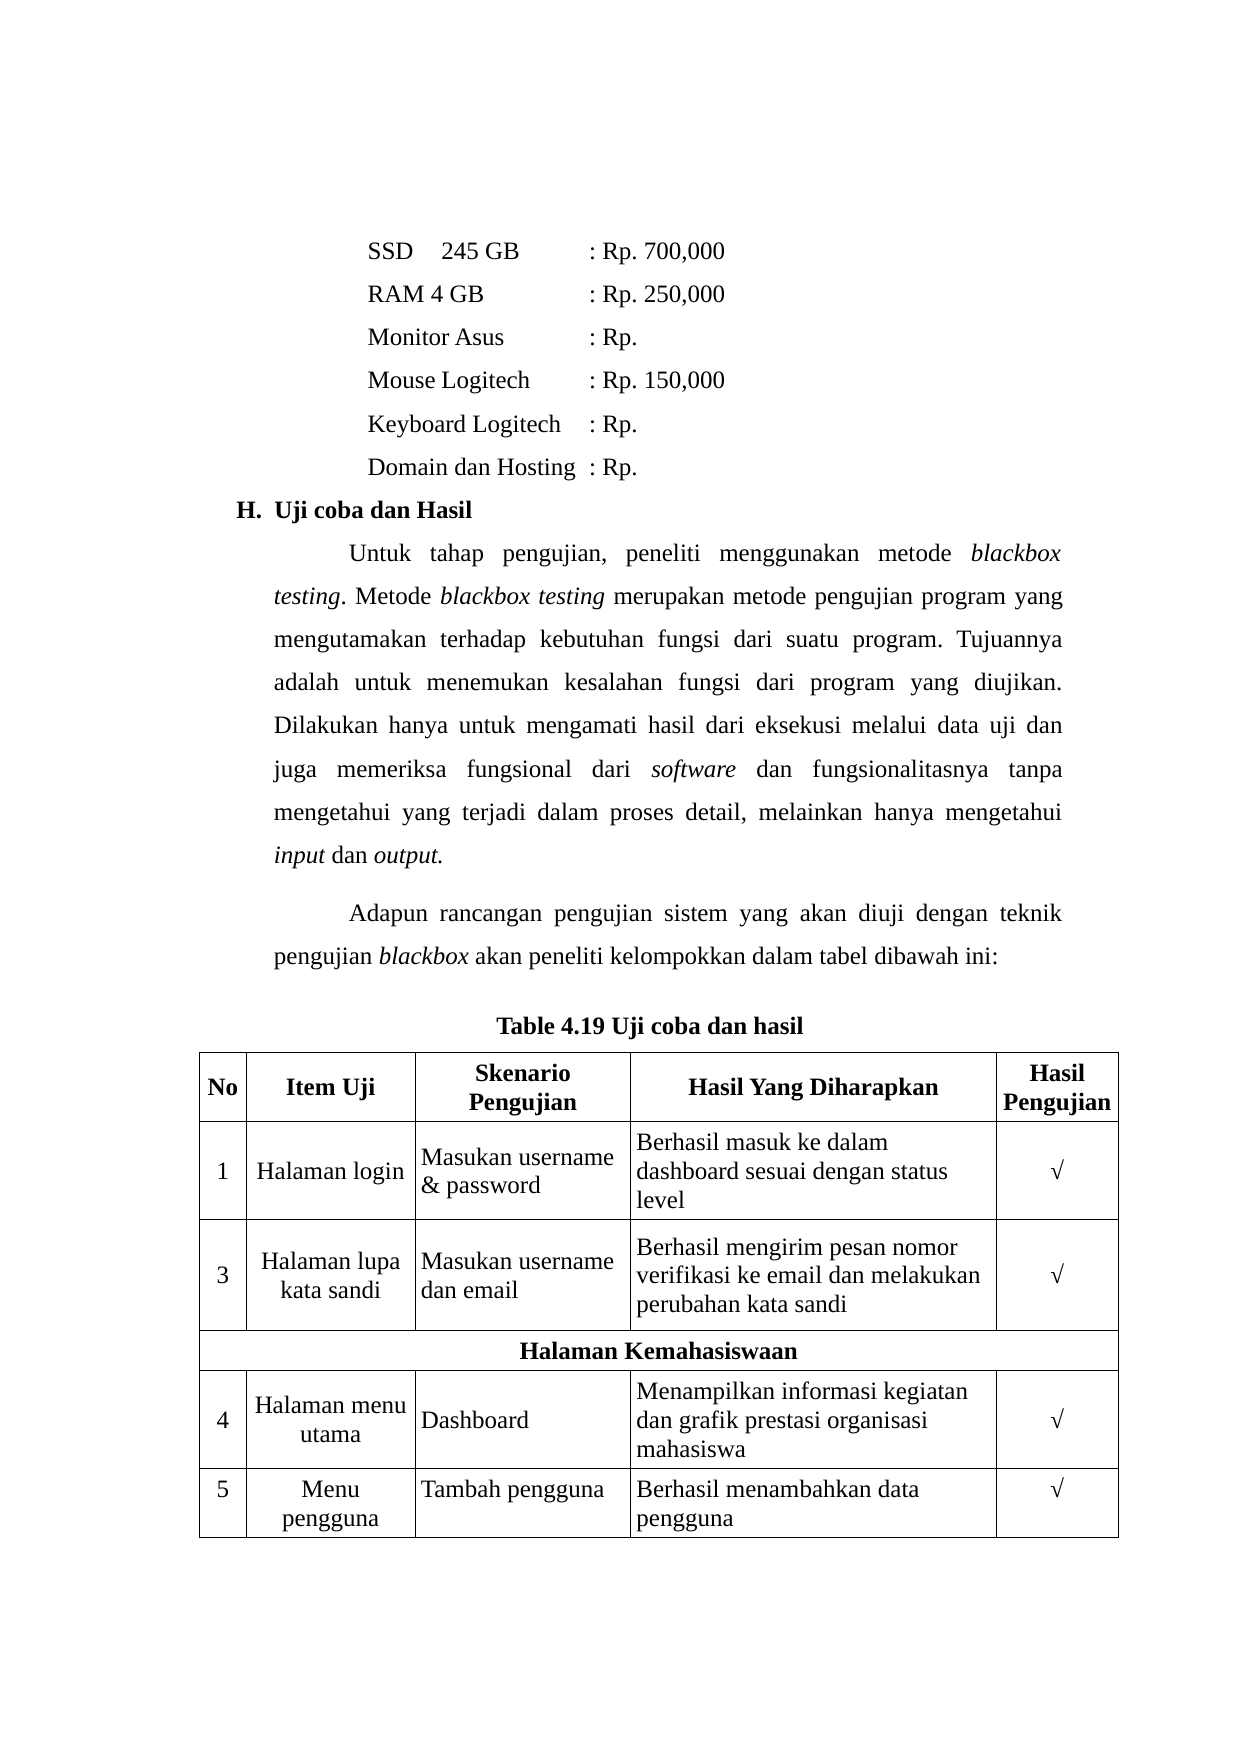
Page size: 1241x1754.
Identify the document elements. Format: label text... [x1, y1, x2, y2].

table_header Item Uji [247, 1053, 415, 1121]
table_cell Menu pengguna [247, 1469, 415, 1537]
list SSD 245 GB : Rp. 700,000 [326, 236, 1063, 265]
table_cell Halaman Kemahasiswaan [200, 1331, 1118, 1370]
table_cell Halaman lupa kata sandi [247, 1220, 415, 1330]
table_cell Berhasil masuk ke dalam dashboard sesuai dengan status level [631, 1122, 996, 1219]
list Keyboard Logitech : Rp. [326, 409, 1063, 437]
text Untuk tahap pengujian, peneliti menggunakan metode blackbox testing. Metode blackbox testing merupakan metode pengujian program yang mengutamakan terhadap kebutuhan fungsi dari suatu program. Tujuannya adalah untuk menemukan kesalahan fungsi dari program yang diujikan. Dilakukan hanya untuk mengamati hasil dari eksekusi melalui data uji dan juga memeriksa fungsional dari software dan fungsionalitasnya tanpa mengetahui yang terjadi dalam proses detail, melainkan hanya mengetahui input dan output. [274, 538, 1063, 869]
list RAM 4 GB : Rp. 250,000 [326, 279, 1063, 308]
list Domain dan Hosting : Rp. [326, 452, 1063, 481]
table_cell √ [997, 1220, 1118, 1330]
text Adapun rancangan pengujian sistem yang akan diuji dengan teknik pengujian blackbox akan peneliti kelompokkan dalam tabel dibawah ini: [274, 898, 1063, 969]
table_cell Berhasil menambahkan data pengguna [631, 1469, 996, 1537]
table_cell 5 [200, 1469, 246, 1537]
table_cell Masukan username dan email [416, 1220, 630, 1330]
table_cell Menampilkan informasi kegiatan dan grafik prestasi organisasi mahasiswa [631, 1371, 996, 1468]
table_header Hasil Pengujian [997, 1053, 1118, 1121]
table_cell Halaman login [247, 1122, 415, 1219]
table_cell Halaman menu utama [247, 1371, 415, 1468]
table_cell Masukan username & password [416, 1122, 630, 1219]
text Table 4.19 Uji coba dan hasil [236, 1011, 1063, 1040]
table_header Skenario Pengujian [416, 1053, 630, 1121]
table_cell √ [997, 1371, 1118, 1468]
table_cell √ [997, 1122, 1118, 1219]
table_cell √ [997, 1469, 1118, 1537]
table_cell 3 [200, 1220, 246, 1330]
list Uji coba dan Hasil [236, 495, 1063, 524]
table_header Hasil Yang Diharapkan [631, 1053, 996, 1121]
table_cell Dashboard [416, 1371, 630, 1468]
list Monitor Asus : Rp. [326, 322, 1063, 351]
table_cell 4 [200, 1371, 246, 1468]
table_cell 1 [200, 1122, 246, 1219]
table_cell Tambah pengguna [416, 1469, 630, 1537]
table_header No [200, 1053, 246, 1121]
table_cell Berhasil mengirim pesan nomor verifikasi ke email dan melakukan perubahan kata sandi [631, 1220, 996, 1330]
list Mouse Logitech : Rp. 150,000 [326, 366, 1063, 394]
